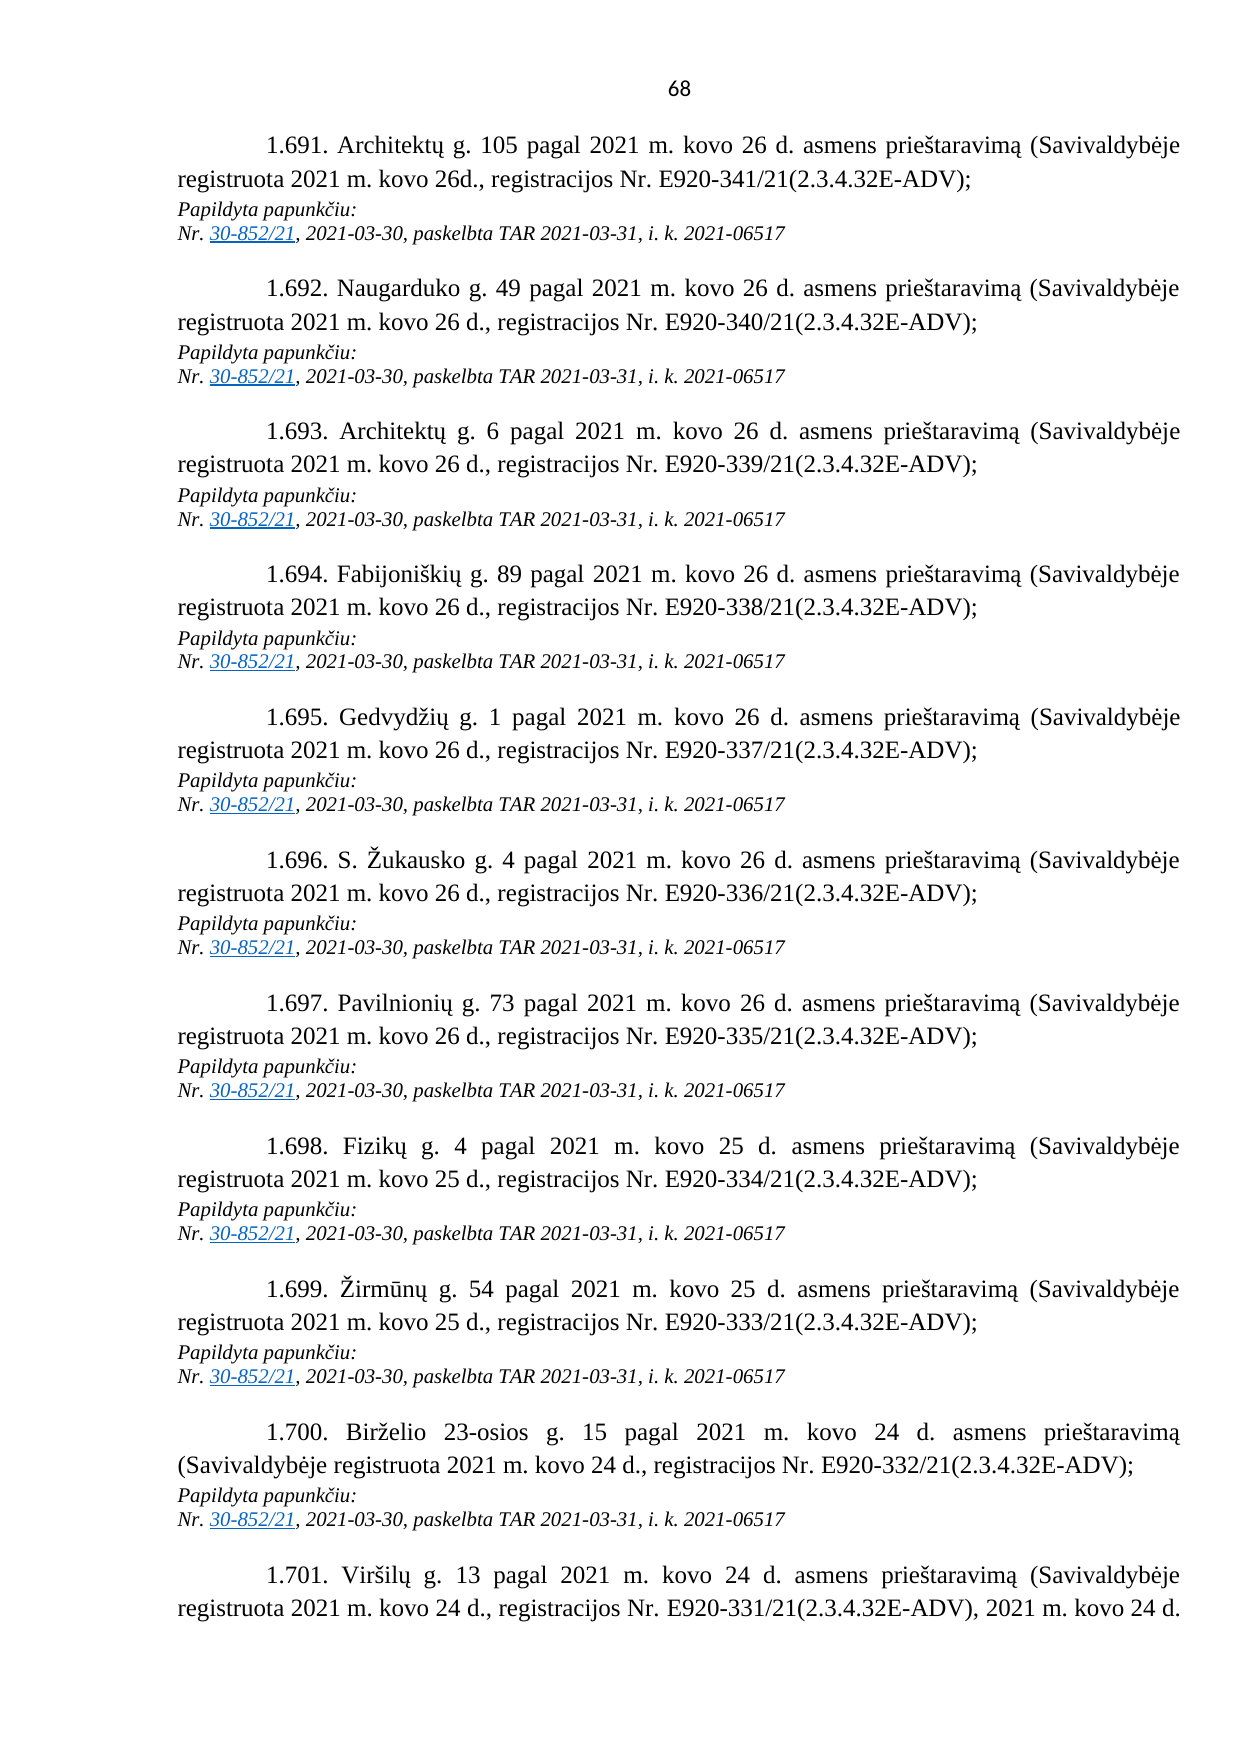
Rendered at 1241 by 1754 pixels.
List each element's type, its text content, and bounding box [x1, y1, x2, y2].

text Papildyta papunkčiu: [177, 625, 1181, 649]
text Papildyta papunkčiu: [177, 911, 1181, 935]
text Nr. 30-852/21, 2021-03-30, paskelbta TAR 2021-03-31, i. k. 2021-06517 [177, 364, 1181, 388]
text 1.693. Architektų g. 6 pagal 2021 m. kovo 26 d. asmens prieštaravimą (Savivaldybėje registruota 2021 m. kovo 26 d., registracijos Nr. E920-339/21(2.3.4.32E-ADV); [177, 416, 1181, 478]
text 1.698. Fizikų g. 4 pagal 2021 m. kovo 25 d. asmens prieštaravimą (Savivaldybėje registruota 2021 m. kovo 25 d., registracijos Nr. E920-334/21(2.3.4.32E-ADV); [177, 1131, 1181, 1193]
text 1.699. Žirmūnų g. 54 pagal 2021 m. kovo 25 d. asmens prieštaravimą (Savivaldybėje registruota 2021 m. kovo 25 d., registracijos Nr. E920-333/21(2.3.4.32E-ADV); [177, 1274, 1181, 1336]
text 1.696. S. Žukausko g. 4 pagal 2021 m. kovo 26 d. asmens prieštaravimą (Savivaldybėje registruota 2021 m. kovo 26 d., registracijos Nr. E920-336/21(2.3.4.32E-ADV); [177, 845, 1181, 907]
text Nr. 30-852/21, 2021-03-30, paskelbta TAR 2021-03-31, i. k. 2021-06517 [177, 1078, 1181, 1102]
text Papildyta papunkčiu: [177, 768, 1181, 792]
text 1.694. Fabijoniškių g. 89 pagal 2021 m. kovo 26 d. asmens prieštaravimą (Savivaldybėje registruota 2021 m. kovo 26 d., registracijos Nr. E920-338/21(2.3.4.32E-ADV); [177, 559, 1181, 621]
text Nr. 30-852/21, 2021-03-30, paskelbta TAR 2021-03-31, i. k. 2021-06517 [177, 935, 1181, 959]
text 1.701. Viršilų g. 13 pagal 2021 m. kovo 24 d. asmens prieštaravimą (Savivaldybėje registruota 2021 m. kovo 24 d., registracijos Nr. E920-331/21(2.3.4.32E-ADV), 2021 m. kovo 24 d. [177, 1560, 1181, 1622]
text 1.697. Pavilnionių g. 73 pagal 2021 m. kovo 26 d. asmens prieštaravimą (Savivaldybėje registruota 2021 m. kovo 26 d., registracijos Nr. E920-335/21(2.3.4.32E-ADV); [177, 988, 1181, 1050]
text 1.692. Naugarduko g. 49 pagal 2021 m. kovo 26 d. asmens prieštaravimą (Savivaldybėje registruota 2021 m. kovo 26 d., registracijos Nr. E920-340/21(2.3.4.32E-ADV); [177, 273, 1181, 335]
text 1.691. Architektų g. 105 pagal 2021 m. kovo 26 d. asmens prieštaravimą (Savivaldybėje registruota 2021 m. kovo 26d., registracijos Nr. E920-341/21(2.3.4.32E-ADV); [177, 131, 1181, 192]
text Nr. 30-852/21, 2021-03-30, paskelbta TAR 2021-03-31, i. k. 2021-06517 [177, 1364, 1181, 1388]
text Nr. 30-852/21, 2021-03-30, paskelbta TAR 2021-03-31, i. k. 2021-06517 [177, 792, 1181, 816]
text Nr. 30-852/21, 2021-03-30, paskelbta TAR 2021-03-31, i. k. 2021-06517 [177, 1507, 1181, 1531]
text Nr. 30-852/21, 2021-03-30, paskelbta TAR 2021-03-31, i. k. 2021-06517 [177, 649, 1181, 673]
text Papildyta papunkčiu: [177, 1197, 1181, 1221]
text Papildyta papunkčiu: [177, 1483, 1181, 1507]
text Papildyta papunkčiu: [177, 482, 1181, 507]
text Papildyta papunkčiu: [177, 1340, 1181, 1364]
text Nr. 30-852/21, 2021-03-30, paskelbta TAR 2021-03-31, i. k. 2021-06517 [177, 507, 1181, 531]
text Nr. 30-852/21, 2021-03-30, paskelbta TAR 2021-03-31, i. k. 2021-06517 [177, 221, 1181, 245]
text 1.695. Gedvydžių g. 1 pagal 2021 m. kovo 26 d. asmens prieštaravimą (Savivaldybėje registruota 2021 m. kovo 26 d., registracijos Nr. E920-337/21(2.3.4.32E-ADV); [177, 702, 1181, 764]
text Papildyta papunkčiu: [177, 339, 1181, 364]
text 1.700. Birželio 23-osios g. 15 pagal 2021 m. kovo 24 d. asmens prieštaravimą (Savivaldybėje registruota 2021 m. kovo 24 d., registracijos Nr. E920-332/21(2.3.4.32E-ADV); [177, 1417, 1181, 1479]
text Papildyta papunkčiu: [177, 1054, 1181, 1078]
text Papildyta papunkčiu: [177, 197, 1181, 221]
text Nr. 30-852/21, 2021-03-30, paskelbta TAR 2021-03-31, i. k. 2021-06517 [177, 1221, 1181, 1245]
